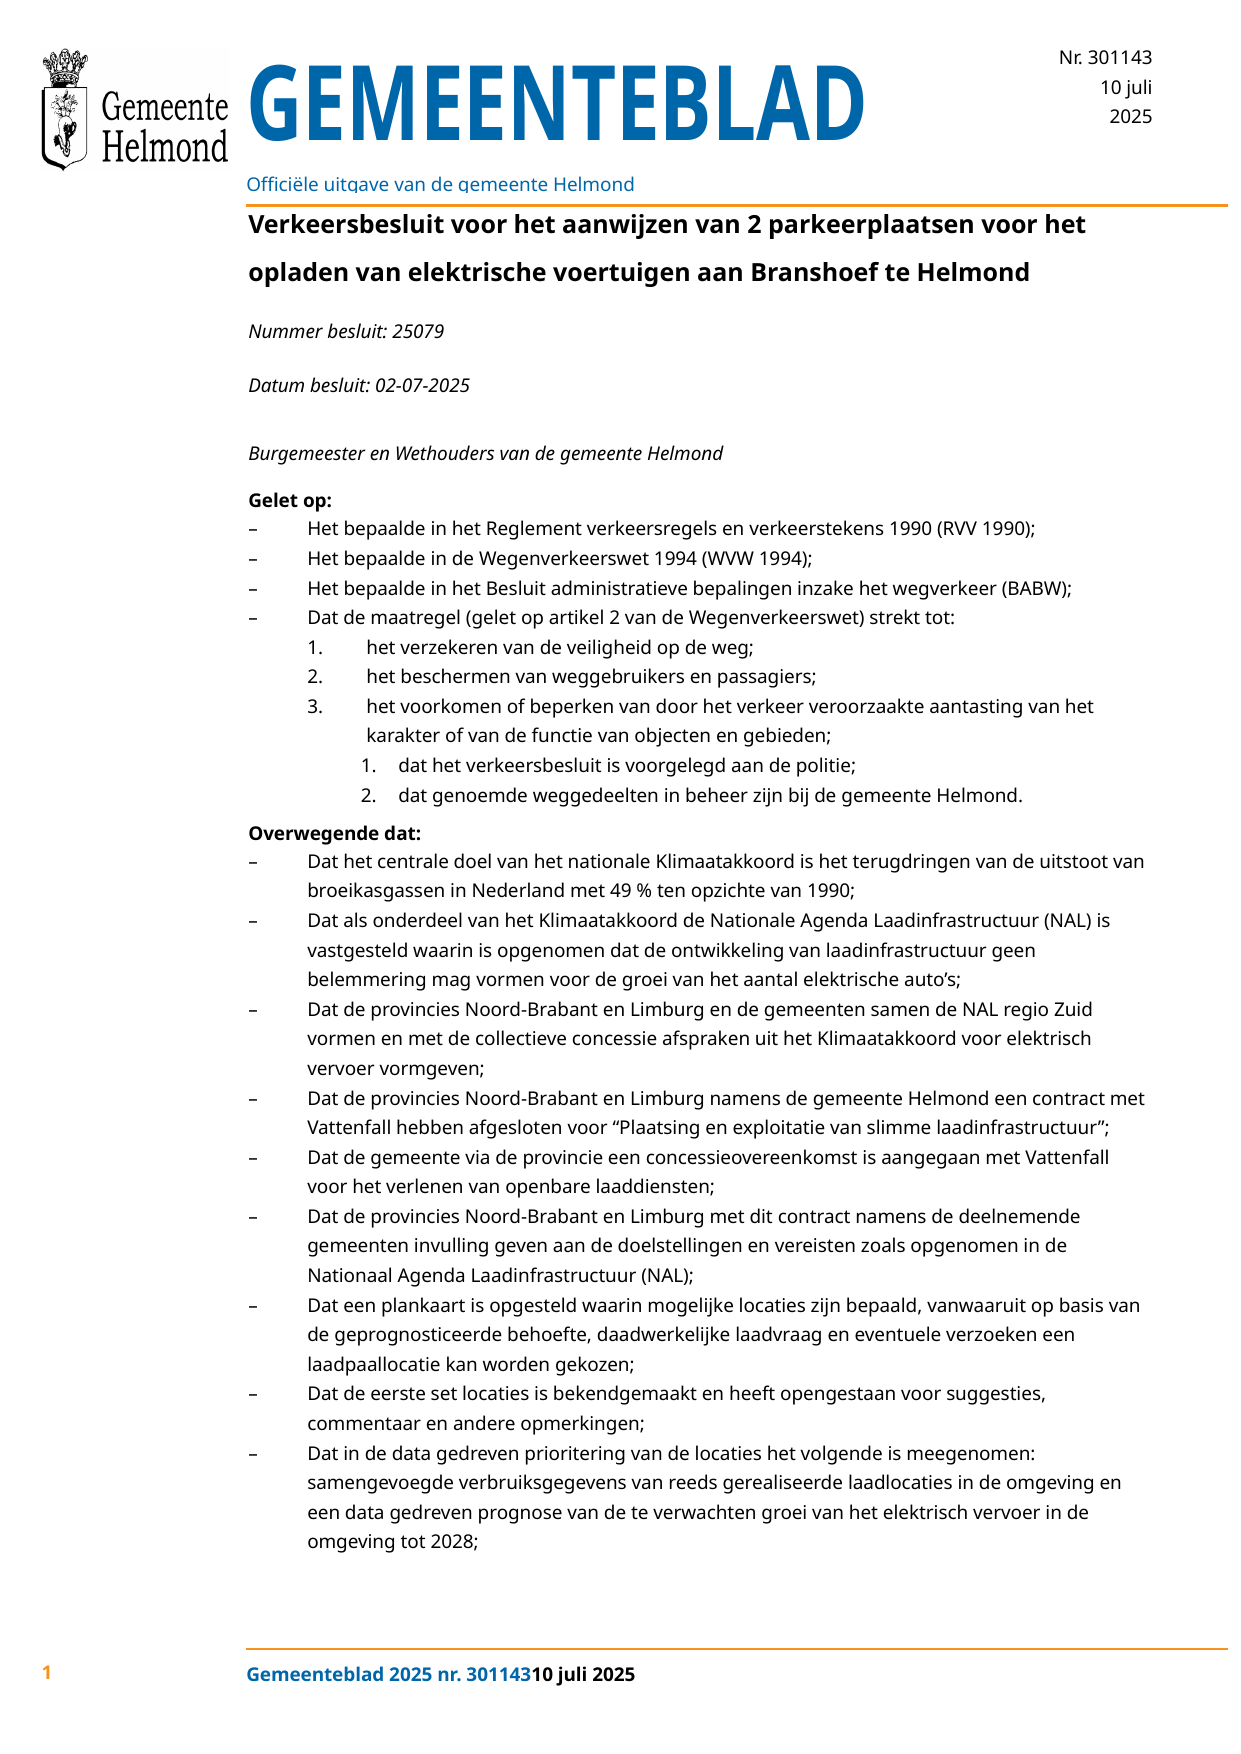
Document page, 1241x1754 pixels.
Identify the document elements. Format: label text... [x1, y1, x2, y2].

text Burgemeester en Wethouders van de gemeente Helmond [248, 440, 1152, 465]
picture [41, 47, 231, 172]
list het beschermen van weggebruikers en passagiers; [307, 663, 1152, 689]
text Verkeersbesluit voor het aanwijzen van 2 parkeerplaatsen voor het opladen van elektrische voertuigen aan Branshoef te Helmond [248, 207, 1152, 288]
text Gelet op: [248, 487, 1152, 513]
list Dat het centrale doel van het nationale Klimaatakkoord is het terugdringen van de uitstoot van broeikasgassen in Nederland met 49 % ten opzichte van 1990; [248, 848, 1152, 903]
list Dat een plankaart is opgesteld waarin mogelijke locaties zijn bepaald, vanwaaruit op basis van de geprognosticeerde behoefte, daadwerkelijke laadvraag en eventuele verzoeken een laadpaallocatie kan worden gekozen; [248, 1292, 1152, 1377]
list Dat de gemeente via de provincie een concessieovereenkomst is aangegaan met Vattenfall voor het verlenen van openbare laaddiensten; [248, 1144, 1152, 1199]
list Dat de eerste set locaties is bekendgemaakt en heeft opengestaan voor suggesties, commentaar en andere opmerkingen; [248, 1381, 1152, 1436]
list Dat de provincies Noord-Brabant en Limburg en de gemeenten samen de NAL regio Zuid vormen en met de collectieve concessie afspraken uit het Klimaatakkoord voor elektrisch vervoer vormgeven; [248, 996, 1152, 1081]
list dat genoemde weggedeelten in beheer zijn bij de gemeente Helmond. [361, 782, 1152, 808]
list het verzekeren van de veiligheid op de weg; [307, 634, 1152, 660]
list Dat de provincies Noord-Brabant en Limburg met dit contract namens de deelnemende gemeenten invulling geven aan de doelstellingen en vereisten zoals opgenomen in de Nationaal Agenda Laadinfrastructuur (NAL); [248, 1203, 1152, 1288]
list dat het verkeersbesluit is voorgelegd aan de politie; [361, 752, 1152, 778]
list Dat de provincies Noord-Brabant en Limburg namens de gemeente Helmond een contract met Vattenfall hebben afgesloten voor “Plaatsing en exploitatie van slimme laadinfrastructuur”; [248, 1085, 1152, 1140]
text Datum besluit: 02-07-2025 [248, 372, 1152, 398]
list Het bepaalde in het Besluit administratieve bepalingen inzake het wegverkeer (BABW); [248, 575, 1152, 601]
list Dat als onderdeel van het Klimaatakkoord de Nationale Agenda Laadinfrastructuur (NAL) is vastgesteld waarin is opgenomen dat de ontwikkeling van laadinfrastructuur geen belemmering mag vormen voor de groei van het aantal elektrische auto’s; [248, 907, 1152, 992]
list het voorkomen of beperken van door het verkeer veroorzaakte aantasting van het karakter of van de functie van objecten en gebieden; [307, 693, 1152, 748]
list Het bepaalde in het Reglement verkeersregels en verkeerstekens 1990 (RVV 1990); [248, 516, 1152, 541]
list Het bepaalde in de Wegenverkeerswet 1994 (WVW 1994); [248, 545, 1152, 571]
list Dat in de data gedreven prioritering van de locaties het volgende is meegenomen: samengevoegde verbruiksgegevens van reeds gerealiseerde laadlocaties in de omgeving en een data gedreven prognose van de te verwachten groei van het elektrisch vervoer in de omgeving tot 2028; [248, 1440, 1152, 1554]
list Dat de maatregel (gelet op artikel 2 van de Wegenverkeerswet) strekt tot: [248, 604, 1152, 630]
text Nummer besluit: 25079 [248, 318, 1152, 344]
text Overwegende dat: [248, 820, 1152, 846]
